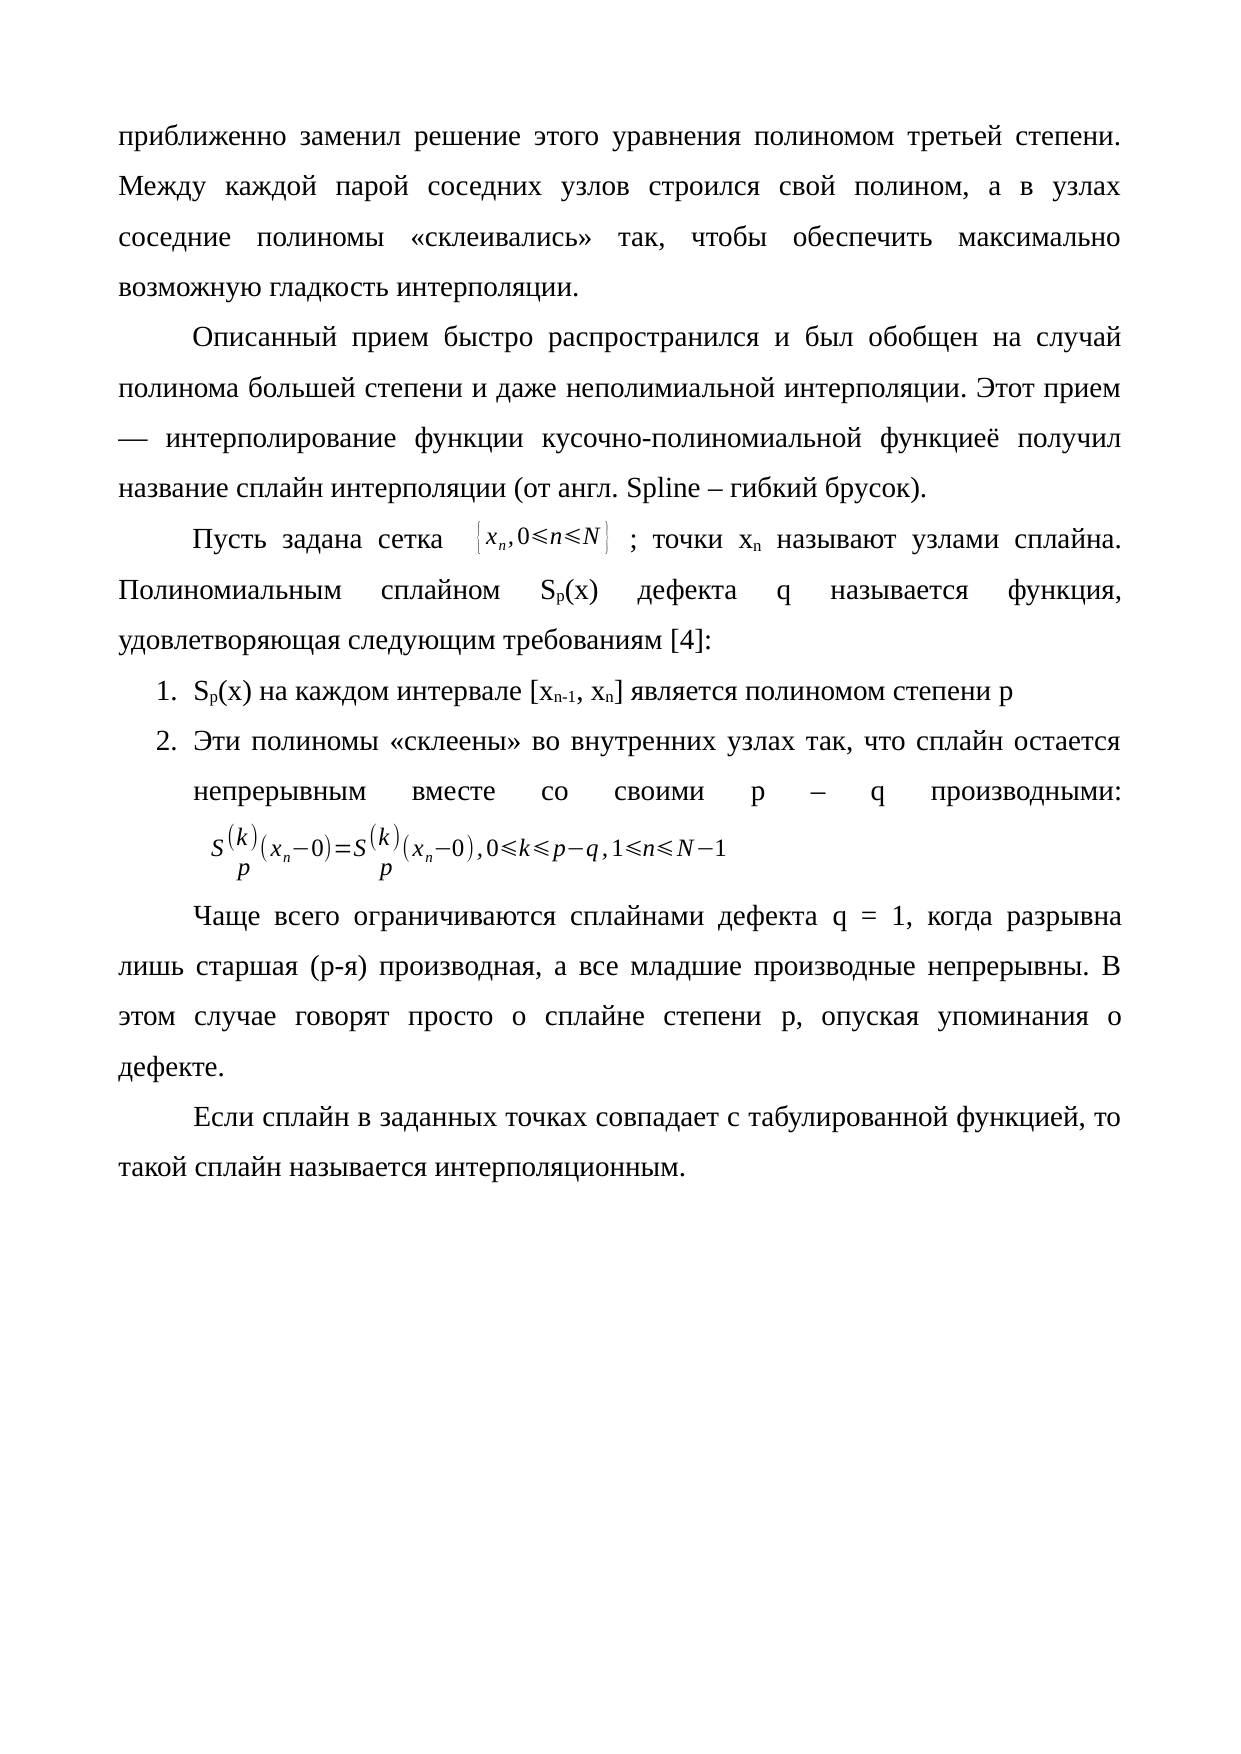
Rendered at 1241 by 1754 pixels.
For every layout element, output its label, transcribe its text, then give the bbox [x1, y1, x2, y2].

text Чаще всего ограничиваются сплайнами дефекта q = 1, когда разрывна лишь старшая (p-я) производная, а все младшие производные непрерывны. В этом случае говорят просто о сплайне степени p, опуская упоминания о дефекте. [118, 898, 1122, 1082]
list Эти полиномы «склеены» во внутренних узлах так, что сплайн остается непрерывным вместе со своими p – q производными: [156, 723, 1122, 881]
text приближенно заменил решение этого уравнения полиномом третьей степени. Между каждой парой соседних узлов строился свой полином, а в узлах соседние полиномы «склеивались» так, чтобы обеспечить максимально возможную гладкость интерполяции. [118, 118, 1122, 303]
text Описанный прием быстро распространился и был обобщен на случай полинома большей степени и даже неполимиальной интерполяции. Этот прием — интерполирование функции кусочно-полиномиальной функциеё получил название сплайн интерполяции (от англ. Spline – гибкий брусок). [118, 319, 1122, 504]
text Если сплайн в заданных точках совпадает с табулированной функцией, то такой сплайн называется интерполяционным. [118, 1099, 1122, 1183]
list Sp(x) на каждом интервале [xn-1, xn] является полиномом степени p [156, 673, 1122, 706]
text Пусть задана сетка ; точки xn называют узлами сплайна. Полиномиальным сплайном Sp(x) дефекта q называется функция, удовлетворяющая следующим требованиям [4]: [118, 521, 1122, 656]
